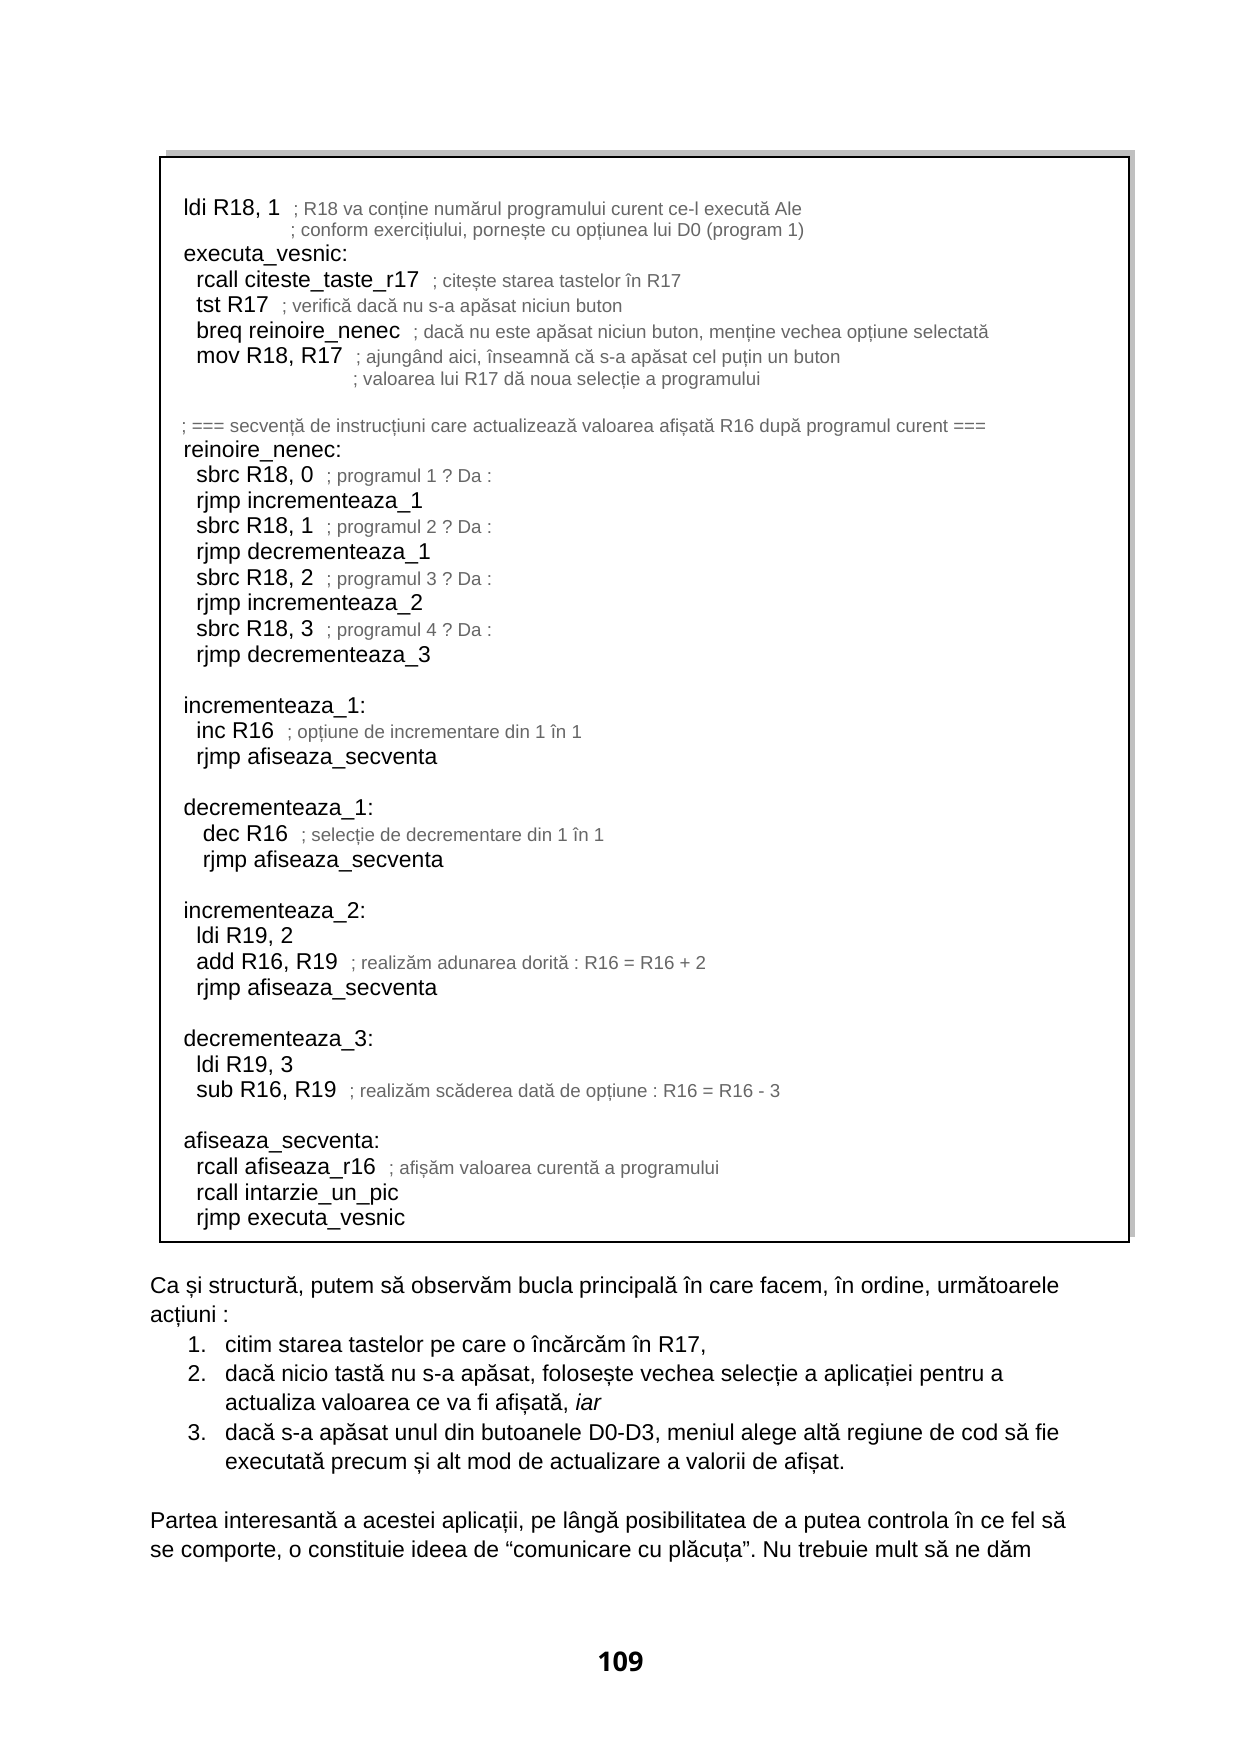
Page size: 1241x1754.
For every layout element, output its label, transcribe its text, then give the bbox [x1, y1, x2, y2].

list citim starea tastelor pe care o încărcăm în R17, [187, 1331, 1091, 1357]
table_header ldi R18, 1 ; R18 va conține numărul programului curent ce-l execută Ale ; conform exercițiului, pornește cu opțiunea lui D0 (program 1) executa_vesnic: rcall citeste_taste_r17 ; citește starea tastelor în R17 tst R17 ; verifică dacă nu s-a apăsat niciun buton breq reinoire_nenec ; dacă nu este apăsat niciun buton, menține vechea opțiune selectată mov R18, R17 ; ajungând aici, înseamnă că s-a apăsat cel puțin un buton ; valoarea lui R17 dă noua selecție a programului ; === secvență de instrucțiuni care actualizează valoarea afișată R16 după programul curent === reinoire_nenec: sbrc R18, 0 ; programul 1 ? Da : rjmp incrementeaza_1 sbrc R18, 1 ; programul 2 ? Da : rjmp decrementeaza_1 sbrc R18, 2 ; programul 3 ? Da : rjmp incrementeaza_2 sbrc R18, 3 ; programul 4 ? Da : rjmp decrementeaza_3 incrementeaza_1: inc R16 ; opțiune de incrementare din 1 în 1 rjmp afiseaza_secventa decrementeaza_1: dec R16 ; selecție de decrementare din 1 în 1 rjmp afiseaza_secventa incrementeaza_2: ldi R19, 2 add R16, R19 ; realizăm adunarea dorită : R16 = R16 + 2 rjmp afiseaza_secventa decrementeaza_3: ldi R19, 3 sub R16, R19 ; realizăm scăderea dată de opțiune : R16 = R16 - 3 afiseaza_secventa: rcall afiseaza_r16 ; afișăm valoarea curentă a programului rcall intarzie_un_pic rjmp executa_vesnic [161, 158, 1128, 1241]
text Ca și structură, putem să observăm bucla principală în care facem, în ordine, următoarele acțiuni : [150, 1273, 1091, 1328]
list dacă nicio tastă nu s-a apăsat, folosește vechea selecție a aplicației pentru a actualiza valoarea ce va fi afișată, iar [187, 1361, 1091, 1416]
list dacă s-a apăsat unul din butoanele D0-D3, meniul alege altă regiune de cod să fie executată precum și alt mod de actualizare a valorii de afișat. [187, 1419, 1091, 1474]
text Partea interesantă a acestei aplicații, pe lângă posibilitatea de a putea controla în ce fel să se comporte, o constituie ideea de “comunicare cu plăcuța”. Nu trebuie mult să ne dăm [150, 1508, 1091, 1563]
